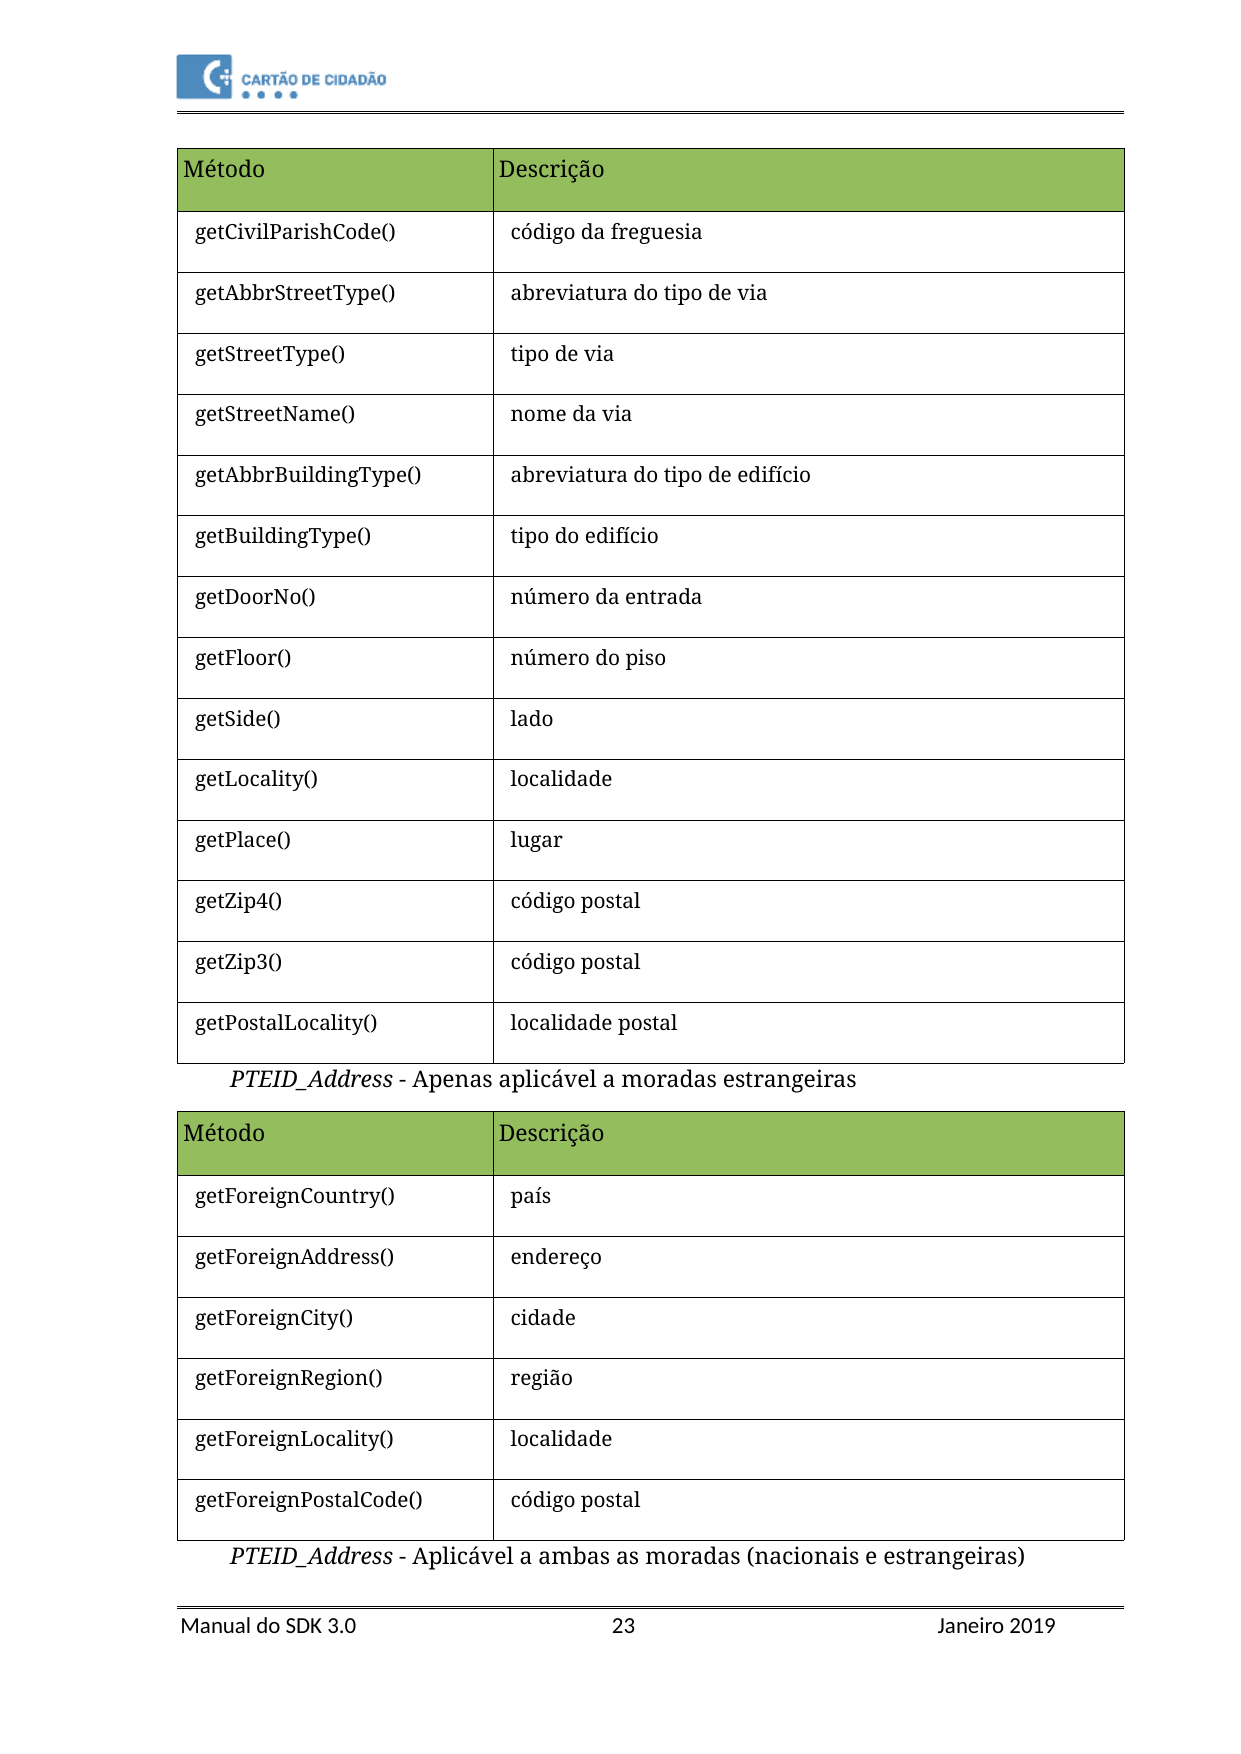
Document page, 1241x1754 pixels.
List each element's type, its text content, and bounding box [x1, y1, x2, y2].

table_cell localidade postal [494, 1003, 1124, 1063]
picture [174, 49, 428, 106]
table_header Descrição [494, 149, 1124, 211]
table_cell getStreetType() [178, 334, 493, 394]
table_cell lugar [494, 821, 1124, 880]
table_header Descrição [494, 1112, 1124, 1175]
text PTEID_Address - Apenas aplicável a moradas estrangeiras [177, 1064, 1124, 1094]
table_cell localidade [494, 760, 1124, 819]
table_cell getForeignCountry() [178, 1176, 493, 1236]
table_cell getCivilParishCode() [178, 212, 493, 272]
table_cell código postal [494, 881, 1124, 941]
table_cell cidade [494, 1298, 1124, 1358]
table_cell abreviatura do tipo de edifício [494, 456, 1124, 515]
text PTEID_Address - Aplicável a ambas as moradas (nacionais e estrangeiras) [177, 1541, 1124, 1571]
table_cell número do piso [494, 638, 1124, 698]
table_cell getZip3() [178, 942, 493, 1002]
table_cell getDoorNo() [178, 577, 493, 637]
table_cell região [494, 1359, 1124, 1418]
table_cell getForeignPostalCode() [178, 1480, 493, 1540]
table_cell getAbbrStreetType() [178, 273, 493, 333]
table_cell endereço [494, 1237, 1124, 1297]
table_cell código postal [494, 1480, 1124, 1540]
table_cell lado [494, 699, 1124, 759]
table_cell getSide() [178, 699, 493, 759]
table_cell getAbbrBuildingType() [178, 456, 493, 515]
table_cell nome da via [494, 395, 1124, 454]
table_cell getPostalLocality() [178, 1003, 493, 1063]
table_cell getForeignLocality() [178, 1420, 493, 1479]
table_cell código da freguesia [494, 212, 1124, 272]
table_cell localidade [494, 1420, 1124, 1479]
table_cell getFloor() [178, 638, 493, 698]
table_cell getForeignCity() [178, 1298, 493, 1358]
table_cell getBuildingType() [178, 516, 493, 576]
table_cell código postal [494, 942, 1124, 1002]
table_header Método [178, 1112, 493, 1175]
table_cell getStreetName() [178, 395, 493, 454]
table_cell abreviatura do tipo de via [494, 273, 1124, 333]
table_cell getForeignRegion() [178, 1359, 493, 1418]
table_cell país [494, 1176, 1124, 1236]
table_cell getForeignAddress() [178, 1237, 493, 1297]
table_header Método [178, 149, 493, 211]
table_cell número da entrada [494, 577, 1124, 637]
table_cell getLocality() [178, 760, 493, 819]
table_cell getZip4() [178, 881, 493, 941]
table_cell tipo do edifício [494, 516, 1124, 576]
table_cell tipo de via [494, 334, 1124, 394]
table_cell getPlace() [178, 821, 493, 880]
